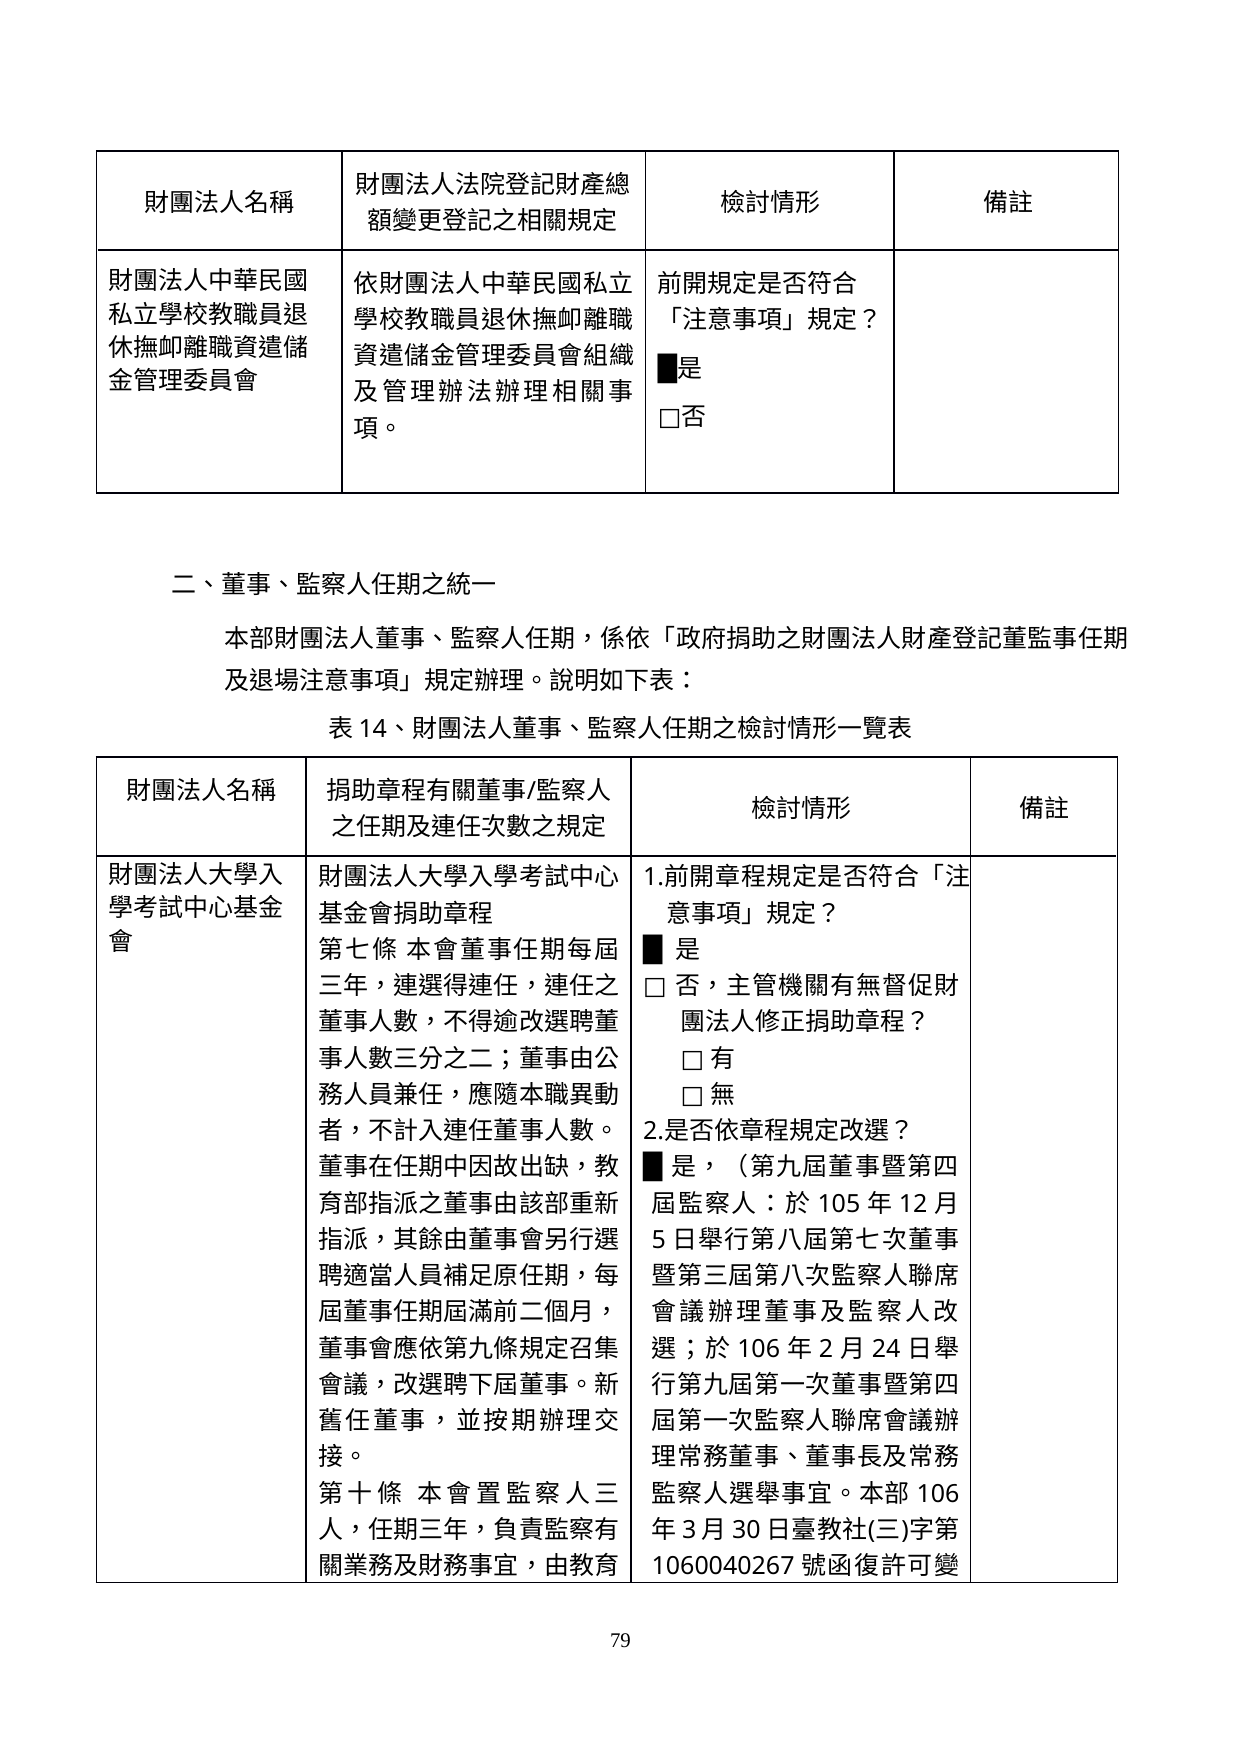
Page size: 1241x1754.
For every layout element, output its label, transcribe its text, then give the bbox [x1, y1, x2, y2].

list 本部財團法人董事、監察人任期，係依「政府捐助之財團法人財產登記董監事任期及退場注意事項」規定辦理。說明如下表： [224, 614, 1128, 698]
table_cell 財團法人大學入學考試中心基金會捐助章程 第七條 本會董事任期每屆三年，連選得連任，連任之董事人數，不得逾改選聘董事人數三分之二；董事由公務人員兼任，應隨本職異動者，不計入連任董事人數。董事在任期中因故出缺，教育部指派之董事由該部重新指派，其餘由董事會另行選聘適當人員補足原任期，每屆董事任期屆滿前二個月，董事會應依第九條規定召集會議，改選聘下屆董事。新舊任董事，並按期辦理交接。 第十條 本會置監察人三人，任期三年，負責監察有關業務及財務事宜，由教育 [307, 857, 630, 1582]
table_cell [971, 855, 1117, 1582]
table_cell [895, 251, 1118, 492]
list 董事、監察人任期之統一 [171, 560, 1128, 602]
table_cell 財團法人大學入學考試中心基金會 [97, 857, 305, 1582]
table_header 檢討情形 [646, 152, 893, 249]
table_header 捐助章程有關董事/監察人之任期及連任次數之規定 [307, 758, 630, 855]
table_header 檢討情形 [632, 758, 970, 855]
table_header 備註 [895, 152, 1118, 249]
table_cell 依財團法人中華民國私立學校教職員退休撫卹離職資遣儲金管理委員會組織及管理辦法辦理相關事項。 [343, 251, 645, 492]
table_cell 財團法人中華民國私立學校教職員退休撫卹離職資遣儲金管理委員會 [97, 250, 341, 492]
table_cell 前開規定是否符合「注意事項」規定？ █是 □否 [646, 251, 893, 492]
table_cell 1.前開章程規定是否符合「注意事項」規定？ █ 是 □ 否，主管機關有無督促財團法人修正捐助章程？ □ 有 □ 無 2.是否依章程規定改選？ █ 是，（第九屆董事暨第四屆監察人：於105年12月5日舉行第八屆第七次董事暨第三屆第八次監察人聯席會議辦理董事及監察人改選；於106年2月24日舉行第九屆第一次董事暨第四屆第一次監察人聯席會議辦理常務董事、董事長及常務監察人選舉事宜。本部106年3月30日臺教社(三)字第1060040267號函復許可變 [632, 857, 970, 1582]
text 表14、財團法人董事、監察人任期之檢討情形一覽表 [112, 710, 1128, 744]
table_header 財團法人名稱 [97, 152, 341, 249]
table_header 財團法人名稱 [97, 758, 305, 855]
table_header 財團法人法院登記財產總額變更登記之相關規定 [343, 152, 645, 249]
table_header 備註 [971, 758, 1117, 855]
